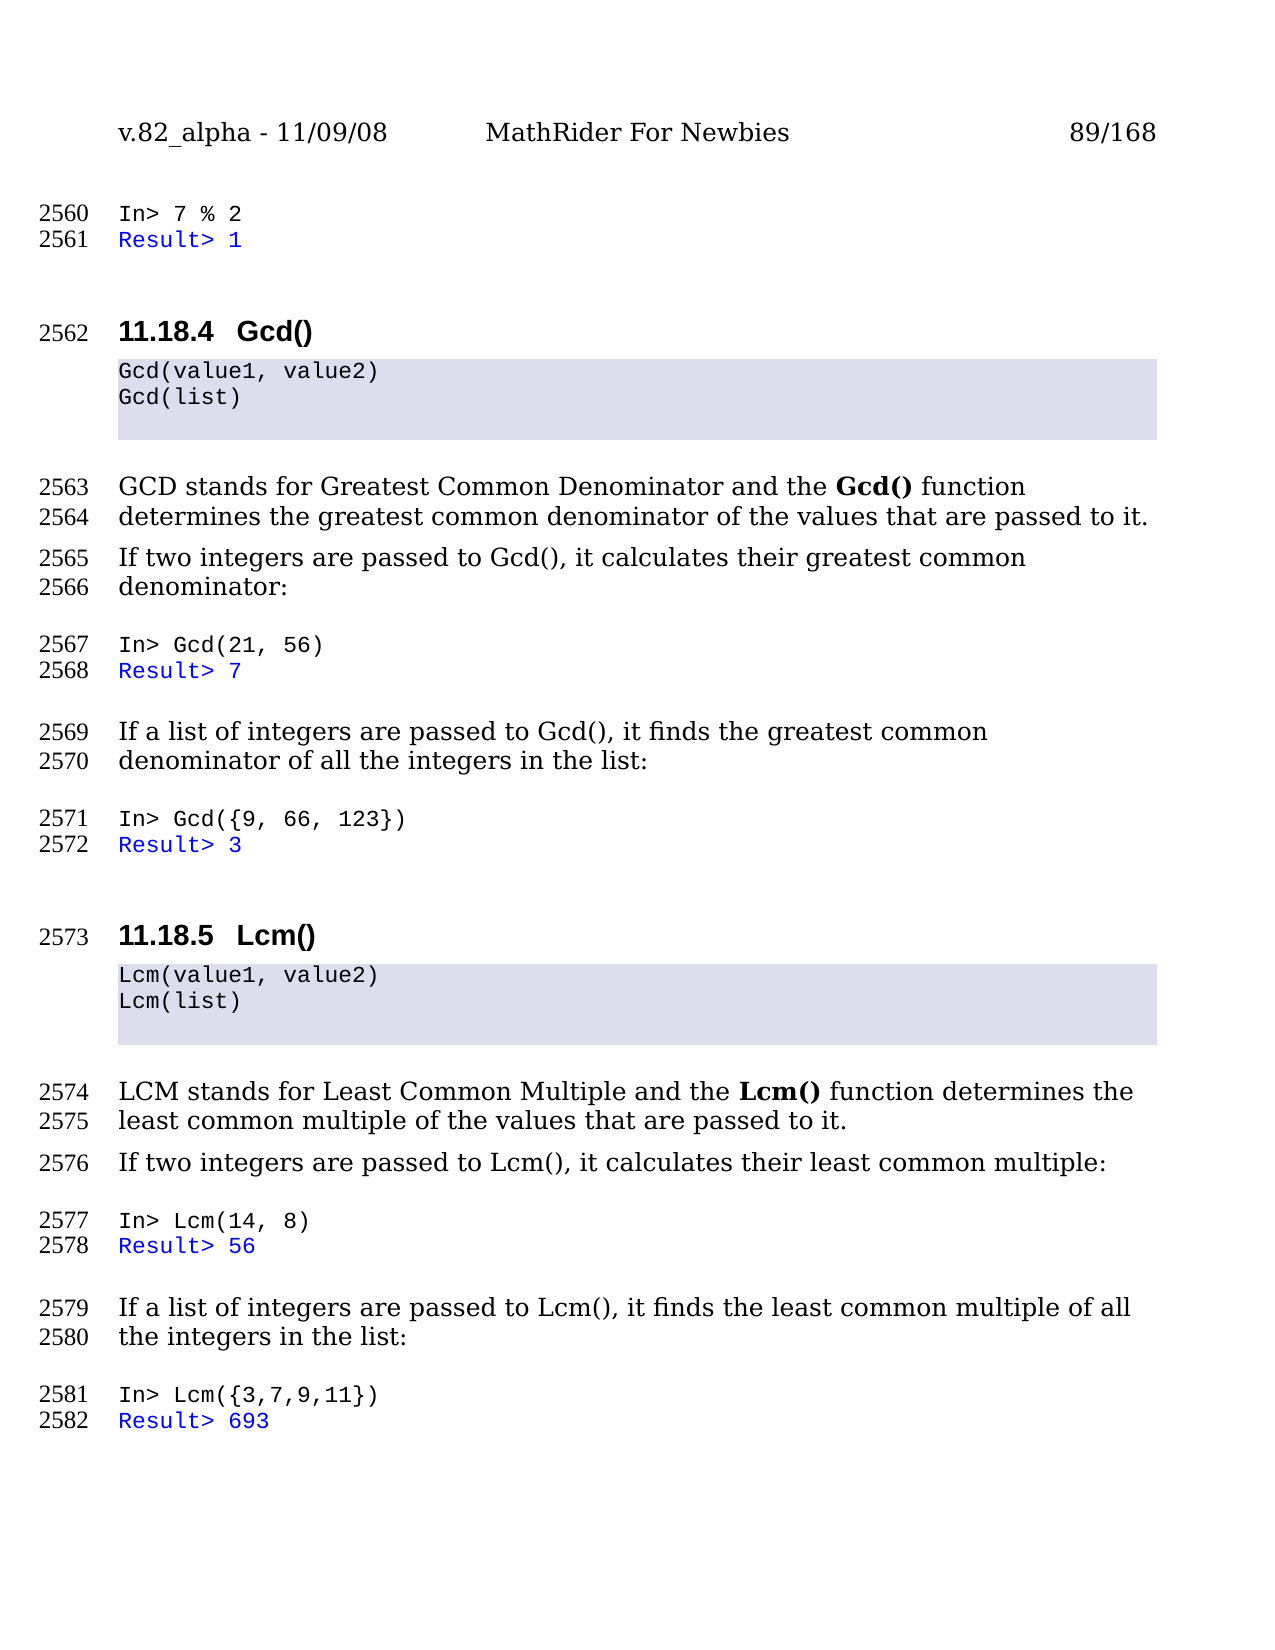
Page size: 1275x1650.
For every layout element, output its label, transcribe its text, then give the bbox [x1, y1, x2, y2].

table_header Lcm(value1, value2) Lcm(list) [118, 964, 1157, 1045]
text In> Gcd({9, 66, 123}) [118, 807, 1157, 833]
subtitle Lcm() [118, 918, 1157, 952]
text If a list of integers are passed to Lcm(), it finds the least common multiple of all the integers in the list: [118, 1293, 1157, 1351]
text GCD stands for Greatest Common Denominator and the Gcd() function determines the greatest common denominator of the values that are passed to it. [118, 472, 1157, 531]
text LCM stands for Least Common Multiple and the Lcm() function determines the least common multiple of the values that are passed to it. [118, 1077, 1157, 1136]
text Result> 56 [118, 1235, 1157, 1261]
text If two integers are passed to Lcm(), it calculates their least common multiple: [118, 1148, 1157, 1177]
text If two integers are passed to Gcd(), it calculates their greatest common denominator: [118, 543, 1157, 601]
text In> Lcm(14, 8) [118, 1209, 1157, 1235]
text In> 7 % 2 [118, 203, 1157, 229]
text Result> 7 [118, 659, 1157, 685]
table_header Gcd(value1, value2) Gcd(list) [118, 359, 1157, 440]
text If a list of integers are passed to Gcd(), it finds the greatest common denominator of all the integers in the list: [118, 717, 1157, 776]
text In> Gcd(21, 56) [118, 633, 1157, 659]
subtitle Gcd() [118, 313, 1157, 347]
text Result> 1 [118, 229, 1157, 254]
text Result> 3 [118, 833, 1157, 859]
text In> Lcm({3,7,9,11}) [118, 1383, 1157, 1409]
text Result> 693 [118, 1409, 1157, 1435]
